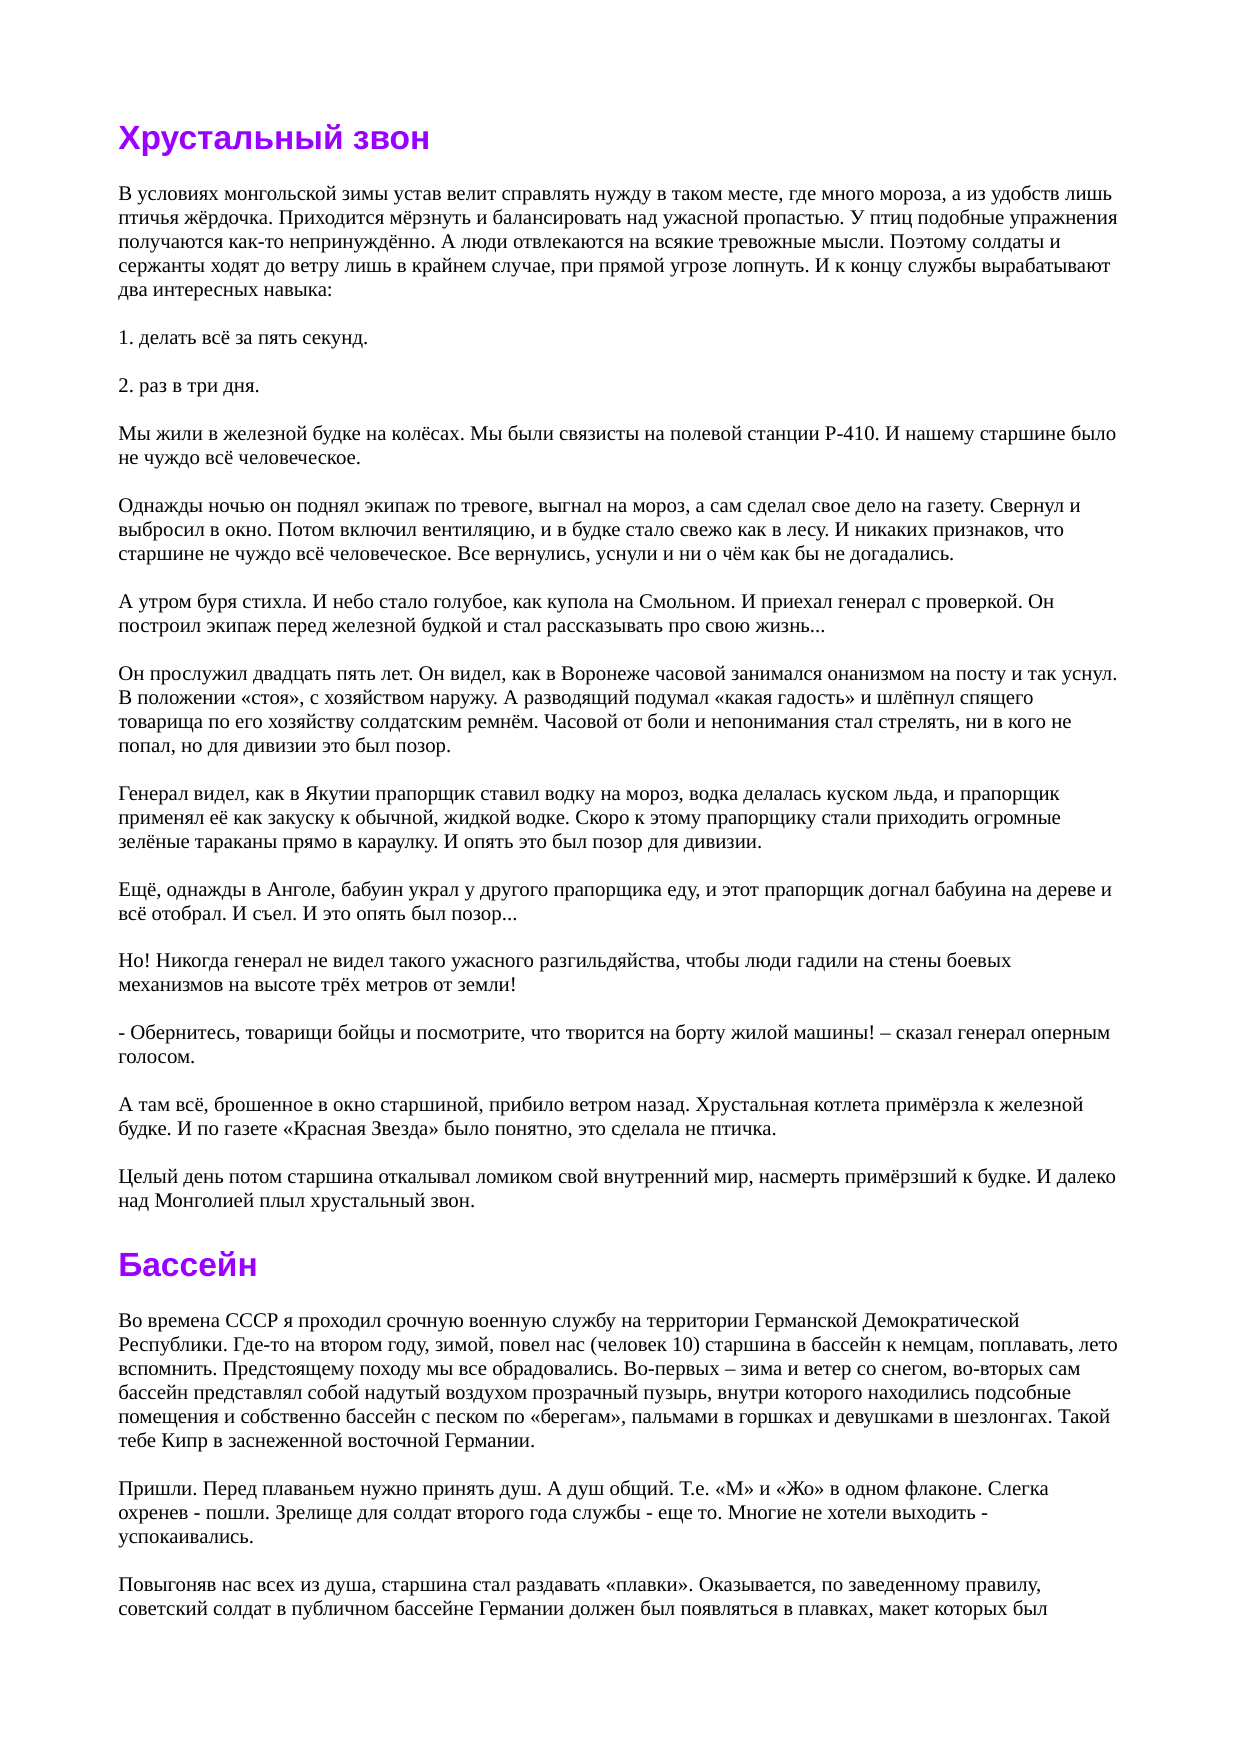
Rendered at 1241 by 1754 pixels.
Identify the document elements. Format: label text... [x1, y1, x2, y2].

text Целый день потом старшина откалывал ломиком свой внутренний мир, насмерть примёрзший к будке. И далеко над Монголией плыл хрустальный звон. [118, 1164, 1122, 1212]
text Но! Никогда генерал не видел такого ужасного разгильдяйства, чтобы люди гадили на стены боевых механизмов на высоте трёх метров от земли! [118, 948, 1122, 996]
text А утром буря стихла. И небо стало голубое, как купола на Смольном. И приехал генерал с проверкой. Он построил экипаж перед железной будкой и стал рассказывать про свою жизнь... [118, 589, 1122, 637]
subtitle Бассейн [118, 1245, 1122, 1283]
text А там всё, брошенное в окно старшиной, прибило ветром назад. Хрустальная котлета примёрзла к железной будке. И по газете «Красная Звезда» было понятно, это сделала не птичка. [118, 1092, 1122, 1140]
text Мы жили в железной будке на колёсах. Мы были связисты на полевой станции Р-410. И нашему старшине было не чуждо всё человеческое. [118, 421, 1122, 469]
text Он прослужил двадцать пять лет. Он видел, как в Воронеже часовой занимался онанизмом на посту и так уснул. В положении «стоя», с хозяйством наружу. А разводящий подумал «какая гадость» и шлёпнул спящего товарища по его хозяйству солдатским ремнём. Часовой от боли и непонимания стал стрелять, ни в кого не попал, но для дивизии это был позор. [118, 661, 1122, 757]
text Однажды ночью он поднял экипаж по тревоге, выгнал на мороз, а сам сделал свое дело на газету. Свернул и выбросил в окно. Потом включил вентиляцию, и в будке стало свежо как в лесу. И никаких признаков, что старшине не чуждо всё человеческое. Все вернулись, уснули и ни о чём как бы не догадались. [118, 493, 1122, 565]
text Генерал видел, как в Якутии прапорщик ставил водку на мороз, водка делалась куском льда, и прапорщик применял её как закуску к обычной, жидкой водке. Скоро к этому прапорщику стали приходить огромные зелёные тараканы прямо в караулку. И опять это был позор для дивизии. [118, 781, 1122, 853]
text Пришли. Перед плаваньем нужно принять душ. А душ общий. Т.е. «М» и «Жо» в одном флаконе. Слегка охренев - пошли. Зрелище для солдат второго года службы - еще то. Многие не хотели выходить - успокаивались. [118, 1476, 1122, 1548]
text Во времена СССР я проходил срочную военную службу на территории Германской Демократической Республики. Где-то на втором году, зимой, повел нас (человек 10) старшина в бассейн к немцам, поплавать, лето вспомнить. Предстоящему походу мы все обрадовались. Во-первых – зима и ветер со снегом, во-вторых сам бассейн представлял собой надутый воздухом прозрачный пузырь, внутри которого находились подсобные помещения и собственно бассейн с песком по «берегам», пальмами в горшках и девушками в шезлонгах. Такой тебе Кипр в заснеженной восточной Германии. [118, 1308, 1122, 1452]
text Ещё, однажды в Анголе, бабуин украл у другого прапорщика еду, и этот прапорщик догнал бабуина на дереве и всё отобрал. И съел. И это опять был позор... [118, 876, 1122, 924]
text В условиях монгольской зимы устав велит справлять нужду в таком месте, где много мороза, а из удобств лишь птичья жёрдочка. Приходится мёрзнуть и балансировать над ужасной пропастью. У птиц подобные упражнения получаются как-то непринуждённо. А люди отвлекаются на всякие тревожные мысли. Поэтому солдаты и сержанты ходят до ветру лишь в крайнем случае, при прямой угрозе лопнуть. И к концу службы вырабатывают два интересных навыка: [118, 181, 1122, 301]
text - Обернитесь, товарищи бойцы и посмотрите, что творится на борту жилой машины! – сказал генерал оперным голосом. [118, 1020, 1122, 1068]
text Повыгоняв нас всех из душа, старшина стал раздавать «плавки». Оказывается, по заведенному правилу, советский солдат в публичном бассейне Германии должен был появляться в плавках, макет которых был [118, 1572, 1122, 1620]
text 2. раз в три дня. [118, 373, 1122, 397]
subtitle Хрустальный звон [118, 118, 1122, 157]
text 1. делать всё за пять секунд. [118, 325, 1122, 349]
